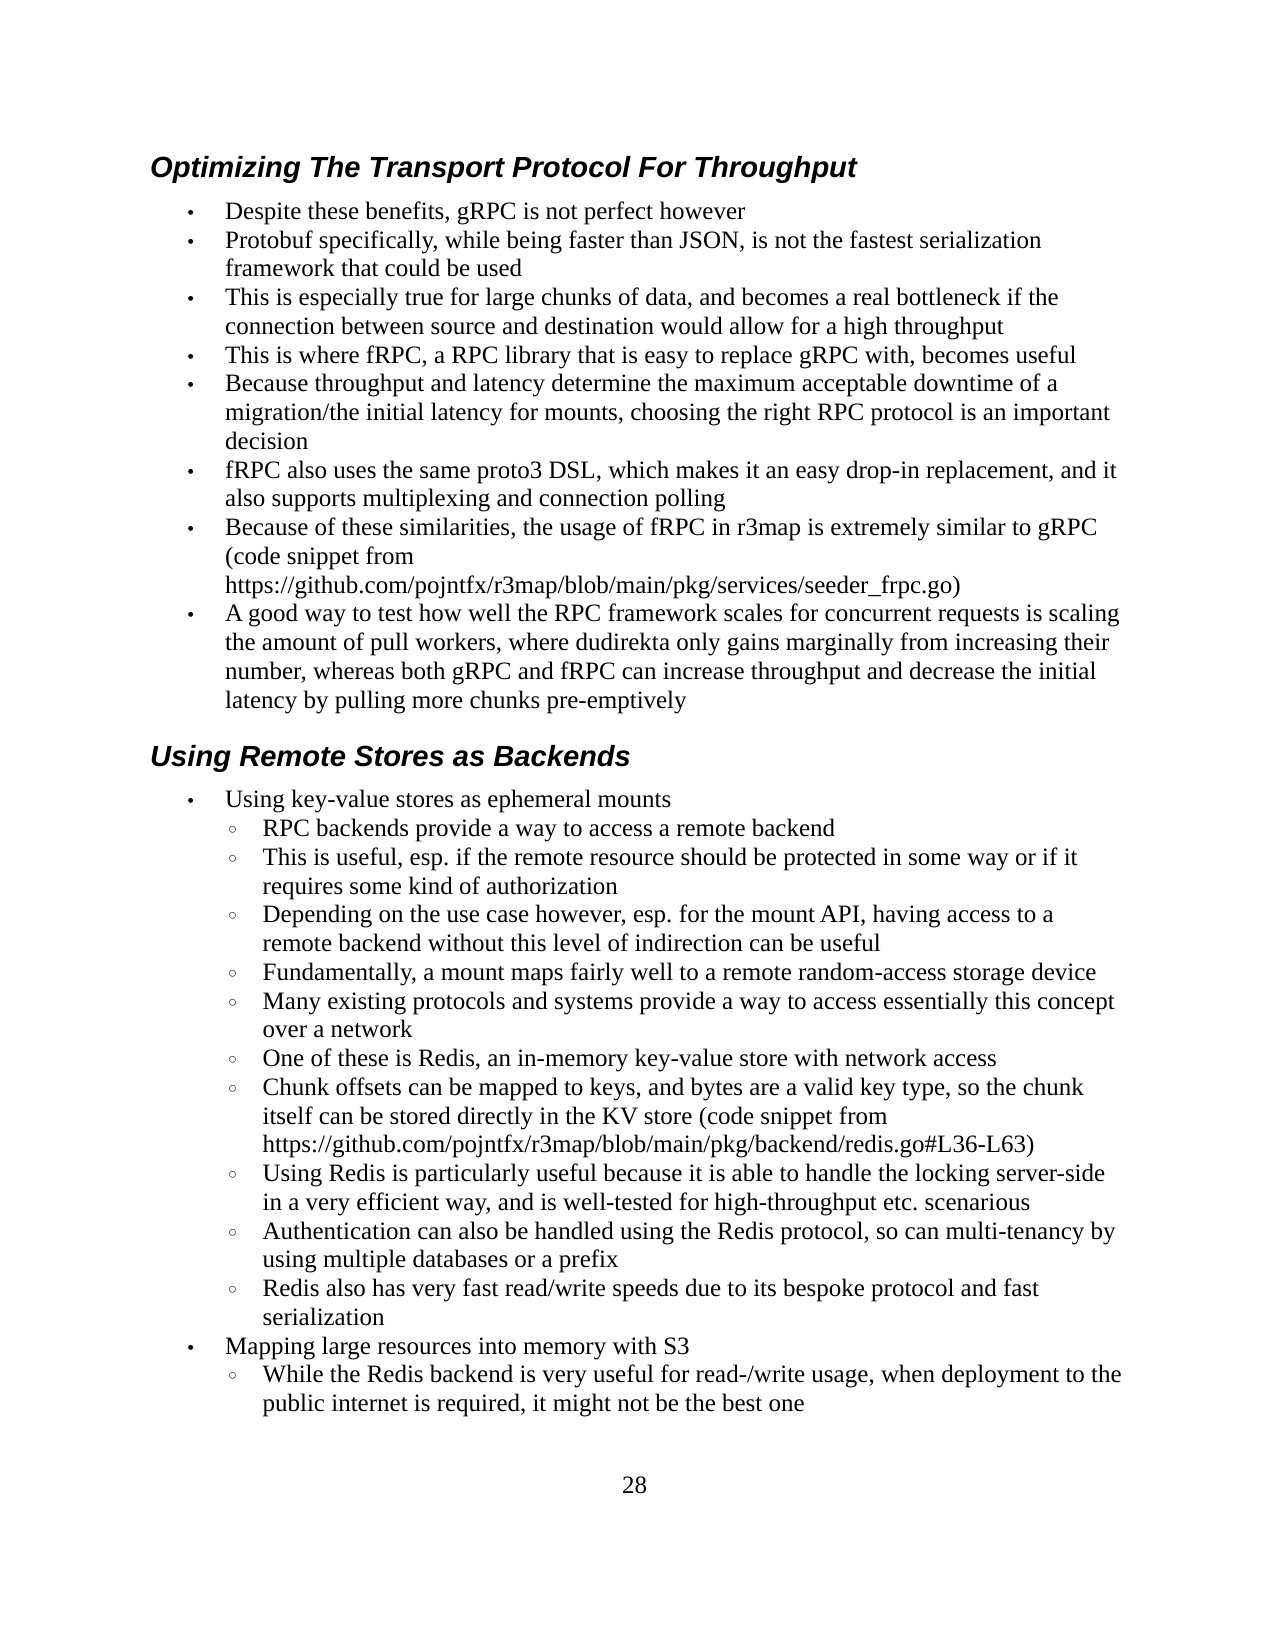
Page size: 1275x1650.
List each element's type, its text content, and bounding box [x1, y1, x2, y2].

list Mapping large resources into memory with S3 [187, 1331, 1125, 1359]
list A good way to test how well the RPC framework scales for concurrent requests is scaling the amount of pull workers, where dudirekta only gains marginally from increasing their number, whereas both gRPC and fRPC can increase throughput and decrease the initial latency by pulling more chunks pre-emptively [187, 598, 1125, 713]
list Using key-value stores as ephemeral mounts [187, 784, 1125, 813]
list Authentication can also be handled using the Redis protocol, so can multi-tenancy by using multiple databases or a prefix [225, 1216, 1125, 1273]
list Redis also has very fast read/write speeds due to its bespoke protocol and fast serialization [225, 1273, 1125, 1331]
list This is useful, esp. if the remote resource should be protected in some way or if it requires some kind of authorization [225, 842, 1125, 899]
list Depending on the use case however, esp. for the mount API, having access to a remote backend without this level of indirection can be useful [225, 899, 1125, 957]
list Many existing protocols and systems provide a way to access essentially this concept over a network [225, 986, 1125, 1043]
list One of these is Redis, an in-memory key-value store with network access [225, 1043, 1125, 1072]
list This is especially true for large chunks of data, and becomes a real bottleneck if the connection between source and destination would allow for a high throughput [187, 282, 1125, 340]
list RPC backends provide a way to access a remote backend [225, 813, 1125, 842]
subtitle Optimizing The Transport Protocol For Throughput [150, 150, 1125, 183]
list fRPC also uses the same proto3 DSL, which makes it an easy drop-in replacement, and it also supports multiplexing and connection polling [187, 455, 1125, 512]
list Because throughput and latency determine the maximum acceptable downtime of a migration/the initial latency for mounts, choosing the right RPC protocol is an important decision [187, 368, 1125, 455]
list Fundamentally, a mount maps fairly well to a remote random-access storage device [225, 957, 1125, 986]
list While the Redis backend is very useful for read-/write usage, when deployment to the public internet is required, it might not be the best one [225, 1359, 1125, 1417]
list This is where fRPC, a RPC library that is easy to replace gRPC with, becomes useful [187, 340, 1125, 368]
list Despite these benefits, gRPC is not perfect however [187, 196, 1125, 225]
subtitle Using Remote Stores as Backends [150, 738, 1125, 772]
list Protobuf specifically, while being faster than JSON, is not the fastest serialization framework that could be used [187, 225, 1125, 282]
list Because of these similarities, the usage of fRPC in r3map is extremely similar to gRPC (code snippet from https://github.com/pojntfx/r3map/blob/main/pkg/services/seeder_frpc.go) [187, 512, 1125, 598]
list Using Redis is particularly useful because it is able to handle the locking server-side in a very efficient way, and is well-tested for high-throughput etc. scenarious [225, 1158, 1125, 1216]
list Chunk offsets can be mapped to keys, and bytes are a valid key type, so the chunk itself can be stored directly in the KV store (code snippet from https://github.com/pojntfx/r3map/blob/main/pkg/backend/redis.go#L36-L63) [225, 1072, 1125, 1158]
